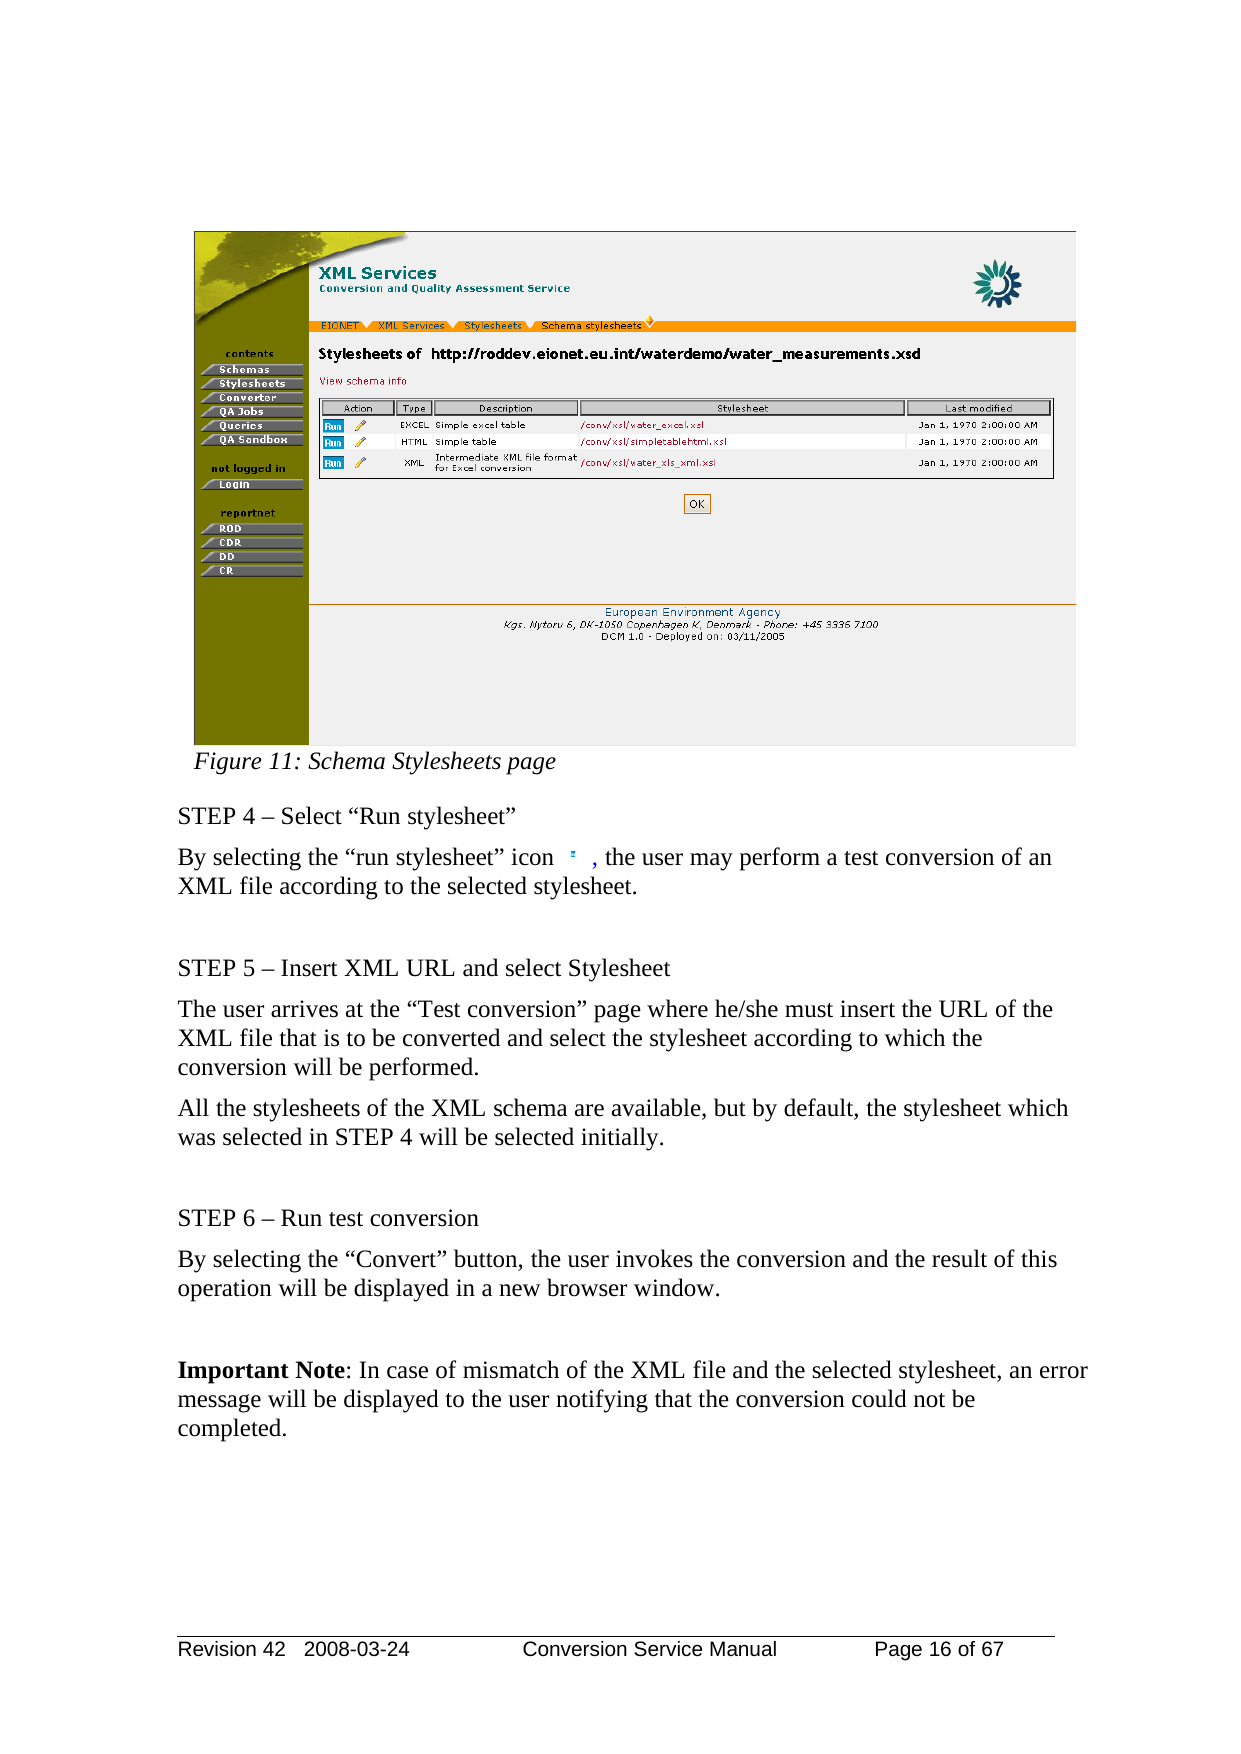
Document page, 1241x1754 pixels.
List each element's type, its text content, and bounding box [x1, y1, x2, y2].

text Important Note: In case of mismatch of the XML file and the selected stylesheet, an error message will be displayed to the user notifying that the conversion could not be completed. [177, 1355, 1092, 1442]
text By selecting the “Convert” button, the user invokes the conversion and the result of this operation will be displayed in a new browser window. [177, 1244, 1092, 1302]
text All the stylesheets of the XML schema are available, but by default, the stylesheet which was selected in STEP 4 will be selected initially. [177, 1092, 1092, 1151]
text The user arrives at the “Test conversion” page where he/she must insert the URL of the XML file that is to be converted and select the stylesheet according to which the conversion will be performed. [177, 993, 1092, 1081]
text Step 6 – Run test conversion [177, 1203, 1092, 1232]
picture [193, 231, 1077, 746]
text By selecting the “run stylesheet” icon, the user may perform a test conversion of an XML file according to the selected stylesheet. [177, 842, 1092, 900]
text Step 4 – Select “Run stylesheet” [177, 801, 1092, 830]
text Step 5 – Insert XML URL and select Stylesheet [177, 953, 1092, 982]
text Figure 11: Schema Stylesheets page [194, 746, 1076, 775]
